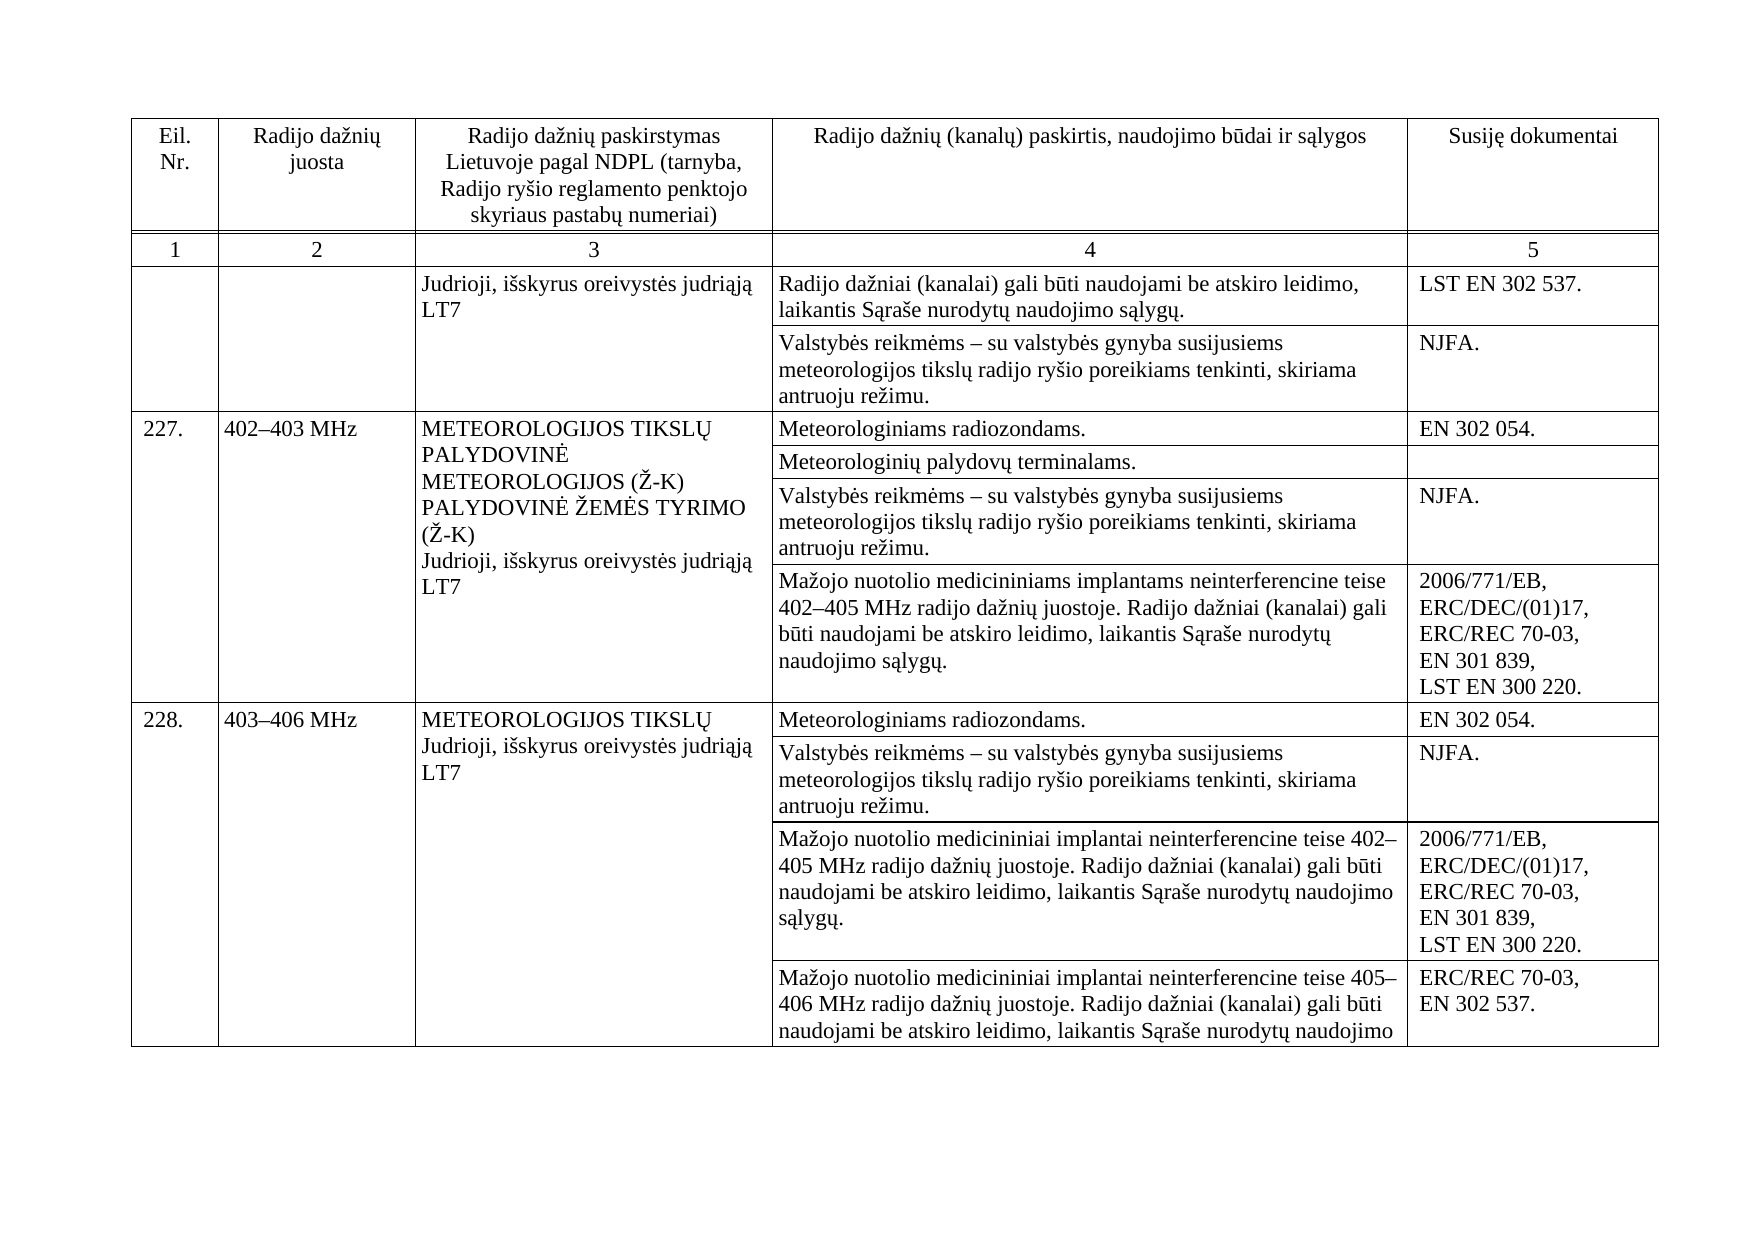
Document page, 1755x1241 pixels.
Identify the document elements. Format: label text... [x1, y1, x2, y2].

table_cell [1408, 446, 1658, 478]
table_cell [219, 267, 415, 411]
table_cell 2 [219, 234, 415, 266]
table_cell Valstybės reikmėms – su valstybės gynyba susijusiems meteorologijos tikslų radijo ryšio poreikiams tenkinti, skiriama antruoju režimu. [773, 326, 1407, 411]
table_cell Meteorologiniams radiozondams. [773, 412, 1407, 444]
table_cell Meteorologiniams radiozondams. [773, 703, 1407, 736]
table_cell NJFA. [1408, 737, 1658, 821]
table_cell Valstybės reikmėms – su valstybės gynyba susijusiems meteorologijos tikslų radijo ryšio poreikiams tenkinti, skiriama antruoju režimu. [773, 737, 1407, 821]
table_header Radijo dažnių (kanalų) paskirtis, naudojimo būdai ir sąlygos [773, 119, 1407, 230]
table_cell 3 [416, 234, 772, 266]
table_cell 403–406 MHz [219, 703, 415, 1046]
table_cell 4 [773, 234, 1407, 266]
table_cell Mažojo nuotolio medicininiai implantai neinterferencine teise 402–405 MHz radijo dažnių juostoje. Radijo dažniai (kanalai) gali būti naudojami be atskiro leidimo, laikantis Sąraše nurodytų naudojimo sąlygų. [773, 823, 1407, 960]
table_cell 2006/771/EB, ERC/DEC/(01)17, ERC/REC 70-03, EN 301 839, LST EN 300 220. [1408, 565, 1658, 702]
table_cell METEOROLOGIJOS TIKSLŲ Judrioji, išskyrus oreivystės judriąją LT7 [416, 703, 772, 1046]
table_cell Radijo dažniai (kanalai) gali būti naudojami be atskiro leidimo, laikantis Sąraše nurodytų naudojimo sąlygų. [773, 267, 1407, 325]
table_cell 228. [132, 703, 218, 1046]
table_cell EN 302 054. [1408, 703, 1658, 736]
table_cell Judrioji, išskyrus oreivystės judriąją LT7 [416, 267, 772, 411]
table_cell 227. [132, 412, 218, 702]
table_cell Meteorologinių palydovų terminalams. [773, 446, 1407, 478]
table_cell 2006/771/EB, ERC/DEC/(01)17, ERC/REC 70-03, EN 301 839, LST EN 300 220. [1408, 823, 1658, 960]
table_cell [132, 267, 218, 411]
table_cell 1 [132, 234, 218, 266]
table_header Radijo dažnių paskirstymas Lietuvoje pagal NDPL (tarnyba, Radijo ryšio reglamento penktojo skyriaus pastabų numeriai) [416, 119, 772, 230]
table_cell Mažojo nuotolio medicininiams implantams neinterferencine teise 402–405 MHz radijo dažnių juostoje. Radijo dažniai (kanalai) gali būti naudojami be atskiro leidimo, laikantis Sąraše nurodytų naudojimo sąlygų. [773, 565, 1407, 702]
table_cell NJFA. [1408, 479, 1658, 564]
table_header Radijo dažnių juosta [219, 119, 415, 230]
table_cell NJFA. [1408, 326, 1658, 411]
table_cell Mažojo nuotolio medicininiai implantai neinterferencine teise 405–406 MHz radijo dažnių juostoje. Radijo dažniai (kanalai) gali būti naudojami be atskiro leidimo, laikantis Sąraše nurodytų naudojimo [773, 961, 1407, 1046]
table_cell EN 302 054. [1408, 412, 1658, 444]
table_cell Valstybės reikmėms – su valstybės gynyba susijusiems meteorologijos tikslų radijo ryšio poreikiams tenkinti, skiriama antruoju režimu. [773, 479, 1407, 564]
table_cell ERC/REC 70-03, EN 302 537. [1408, 961, 1658, 1046]
table_header Susiję dokumentai [1408, 119, 1658, 230]
table_cell LST EN 302 537. [1408, 267, 1658, 325]
table_cell 5 [1408, 234, 1658, 266]
table_cell 402–403 MHz [219, 412, 415, 702]
table_cell METEOROLOGIJOS TIKSLŲ PALYDOVINĖ METEOROLOGIJOS (Ž-K) PALYDOVINĖ ŽEMĖS TYRIMO (Ž-K) Judrioji, išskyrus oreivystės judriąją LT7 [416, 412, 772, 702]
table_header Eil. Nr. [132, 119, 218, 230]
